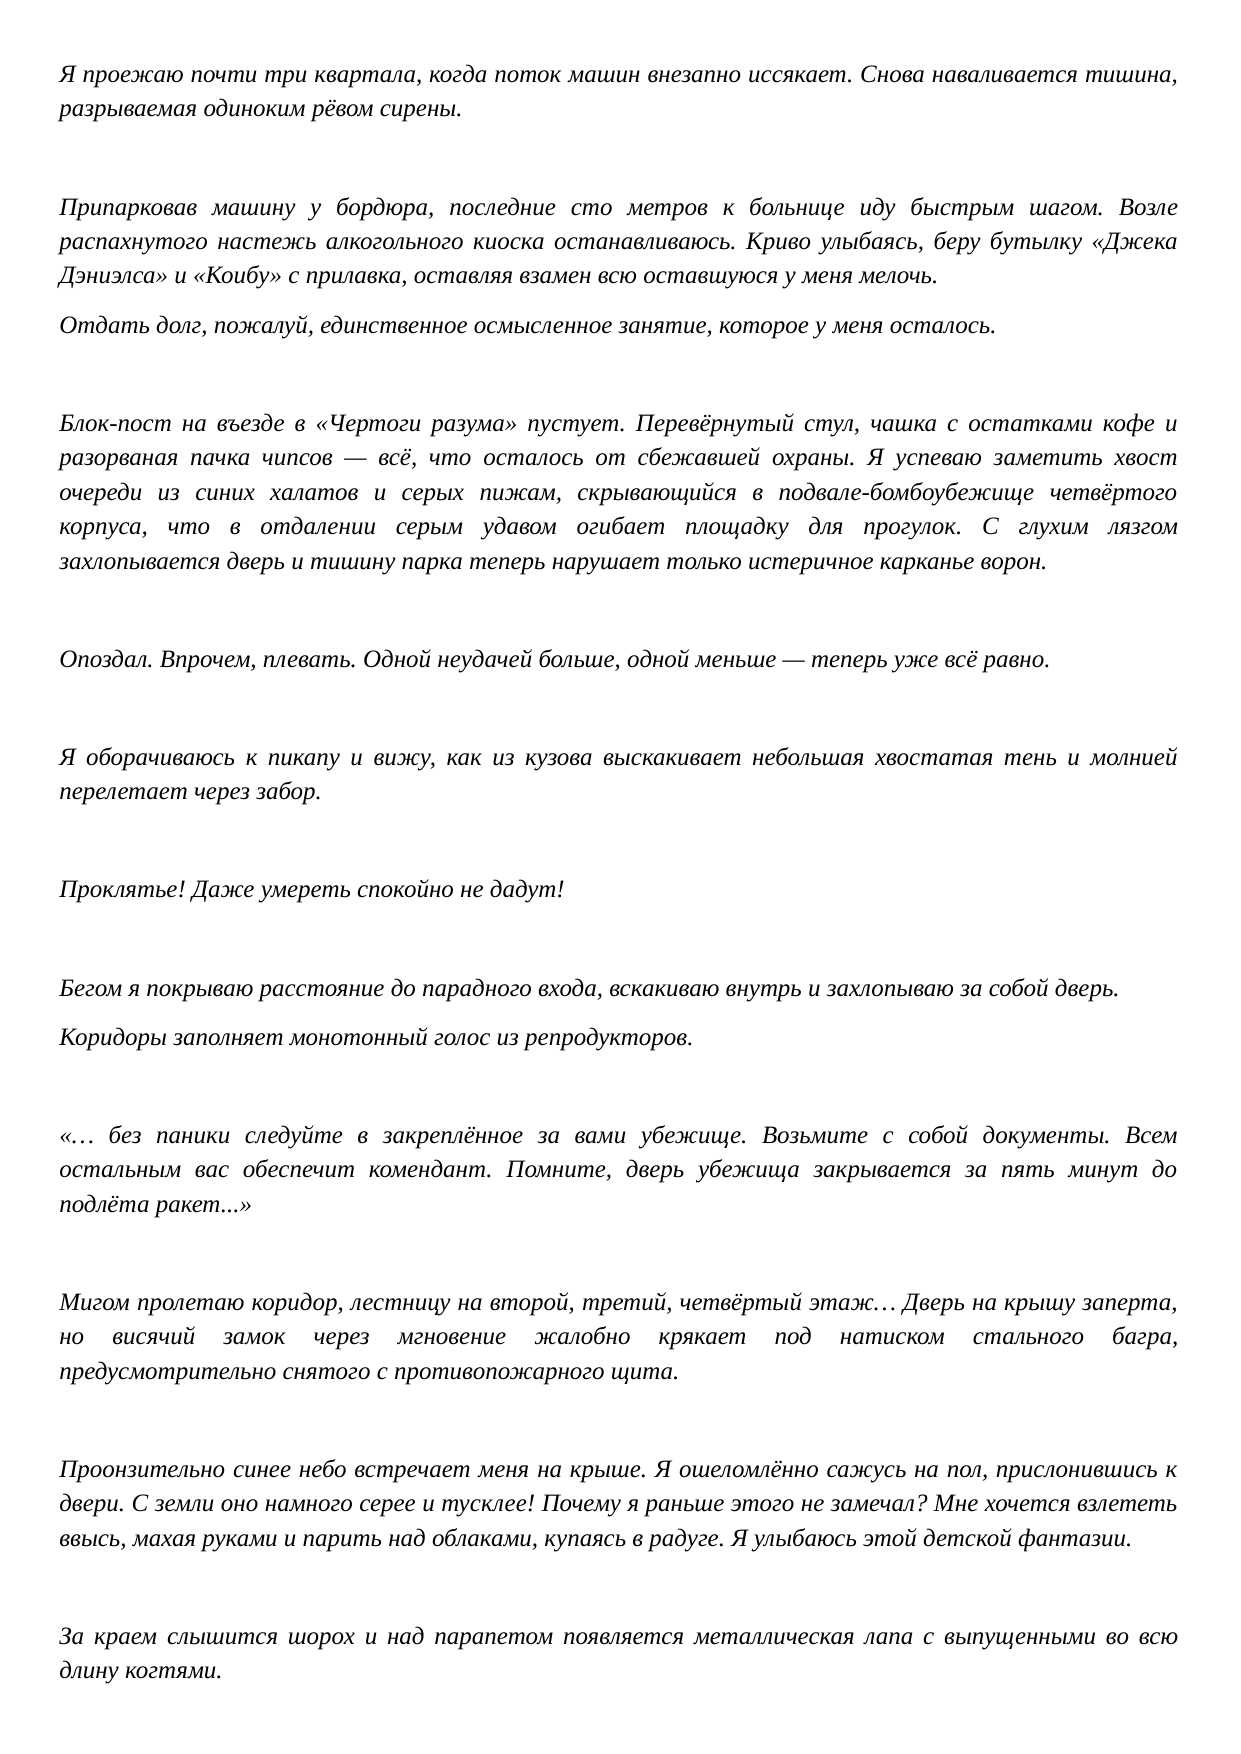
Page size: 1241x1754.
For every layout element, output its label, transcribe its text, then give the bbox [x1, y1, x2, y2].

text Припарковав машину у бордюра, последние сто метров к больнице иду быстрым шагом. Возле распахнутого настежь алкогольного киоска останавливаюсь. Криво улыбаясь, беру бутылку «Джека Дэниэлса» и «Коибу» с прилавка, оставляя взамен всю оставшуюся у меня мелочь. [59, 192, 1181, 289]
text Коридоры заполняет монотонный голос из репродукторов. [59, 1022, 1181, 1051]
text Отдать долг, пожалуй, единственное осмысленное занятие, которое у меня осталось. [59, 310, 1181, 338]
text «… без паники следуйте в закреплённое за вами убежище. Возьмите с собой документы. Всем остальным вас обеспечит комендант. Помните, дверь убежища закрывается за пять минут до подлёта ракет...» [59, 1120, 1181, 1218]
text Опоздал. Впрочем, плевать. Одной неудачей больше, одной меньше — теперь уже всё равно. [59, 644, 1181, 673]
text За краем слышится шорох и над парапетом появляется металлическая лапа с выпущенными во всю длину когтями. [59, 1621, 1181, 1684]
text Блок-пост на въезде в «Чертоги разума» пустует. Перевёрнутый стул, чашка с остатками кофе и разорваная пачка чипсов — всё, что осталось от сбежавшей охраны. Я успеваю заметить хвост очереди из синих халатов и серых пижам, скрывающийся в подвале-бомбоубежище четвёртого корпуса, что в отдалении серым удавом огибает площадку для прогулок. С глухим лязгом захлопывается дверь и тишину парка теперь нарушает только истеричное карканье ворон. [59, 408, 1181, 574]
text Проонзительно синее небо встречает меня на крыше. Я ошеломлённо сажусь на пол, прислонившись к двери. С земли оно намного серее и тусклее! Почему я раньше этого не замечал? Мне хочется взлететь ввысь, махая руками и парить над облаками, купаясь в радуге. Я улыбаюсь этой детской фантазии. [59, 1454, 1181, 1552]
text Бегом я покрываю расстояние до парадного входа, вскакиваю внутрь и захлопываю за собой дверь. [59, 973, 1181, 1001]
text Мигом пролетаю коридор, лестницу на второй, третий, четвёртый этаж… Дверь на крышу заперта, но висячий замок через мгновение жалобно крякает под натиском стального багра, предусмотрительно снятого с противопожарного щита. [59, 1287, 1181, 1385]
text Я оборачиваюсь к пикапу и вижу, как из кузова выскакивает небольшая хвостатая тень и молнией перелетает через забор. [59, 742, 1181, 805]
text Я проежаю почти три квартала, когда поток машин внезапно иссякает. Снова наваливается тишина, разрываемая одиноким рёвом сирены. [59, 59, 1181, 122]
text Проклятье! Даже умереть спокойно не дадут! [59, 874, 1181, 903]
